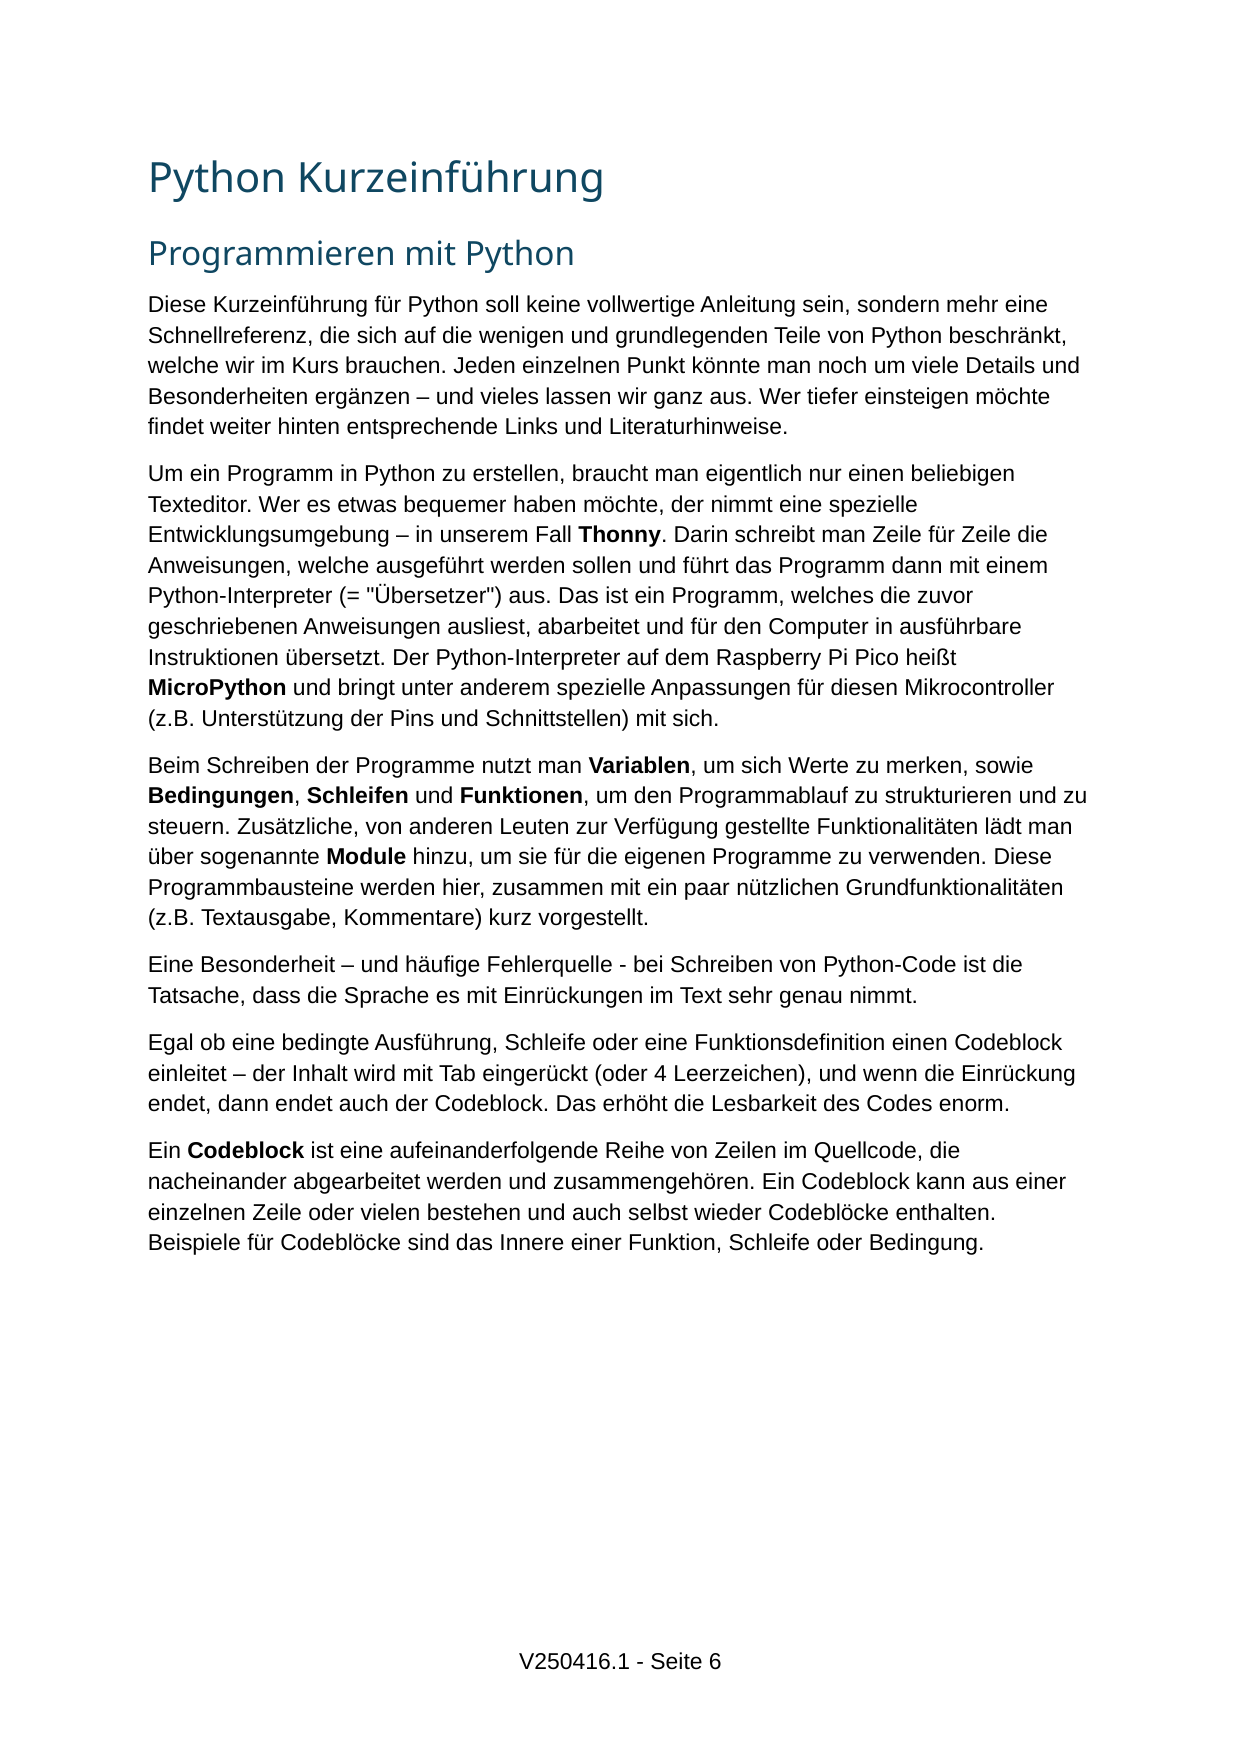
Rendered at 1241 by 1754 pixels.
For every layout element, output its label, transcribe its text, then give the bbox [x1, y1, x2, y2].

text Diese Kurzeinführung für Python soll keine vollwertige Anleitung sein, sondern mehr eine Schnellreferenz, die sich auf die wenigen und grundlegenden Teile von Python beschränkt, welche wir im Kurs brauchen. Jeden einzelnen Punkt könnte man noch um viele Details und Besonderheiten ergänzen – und vieles lassen wir ganz aus. Wer tiefer einsteigen möchte findet weiter hinten entsprechende Links und Literaturhinweise. [148, 291, 1093, 439]
text Egal ob eine bedingte Ausführung, Schleife oder eine Funktionsdefinition einen Codeblock einleitet – der Inhalt wird mit Tab eingerückt (oder 4 Leerzeichen), und wenn die Einrückung endet, dann endet auch der Codeblock. Das erhöht die Lesbarkeit des Codes enorm. [148, 1029, 1093, 1117]
text Eine Besonderheit – und häufige Fehlerquelle - bei Schreiben von Python-Code ist die Tatsache, dass die Sprache es mit Einrückungen im Text sehr genau nimmt. [148, 951, 1093, 1008]
text Beim Schreiben der Programme nutzt man Variablen, um sich Werte zu merken, sowie Bedingungen, Schleifen und Funktionen, um den Programmablauf zu strukturieren und zu steuern. Zusätzliche, von anderen Leuten zur Verfügung gestellte Funktionalitäten lädt man über sogenannte Module hinzu, um sie für die eigenen Programme zu verwenden. Diese Programmbausteine werden hier, zusammen mit ein paar nützlichen Grundfunktionalitäten (z.B. Textausgabe, Kommentare) kurz vorgestellt. [148, 752, 1093, 931]
text Ein Codeblock ist eine aufeinanderfolgende Reihe von Zeilen im Quellcode, die nacheinander abgearbeitet werden und zusammengehören. Ein Codeblock kann aus einer einzelnen Zeile oder vielen bestehen und auch selbst wieder Codeblöcke enthalten. Beispiele für Codeblöcke sind das Innere einer Funktion, Schleife oder Bedingung. [148, 1137, 1093, 1255]
text Um ein Programm in Python zu erstellen, braucht man eigentlich nur einen beliebigen Texteditor. Wer es etwas bequemer haben möchte, der nimmt eine spezielle Entwicklungsumgebung – in unserem Fall Thonny. Darin schreibt man Zeile für Zeile die Anweisungen, welche ausgeführt werden sollen und führt das Programm dann mit einem Python-Interpreter (= "Übersetzer") aus. Das ist ein Programm, welches die zuvor geschriebenen Anweisungen ausliest, abarbeitet und für den Computer in ausführbare Instruktionen übersetzt. Der Python-Interpreter auf dem Raspberry Pi Pico heißt MicroPython und bringt unter anderem spezielle Anpassungen für diesen Mikrocontroller (z.B. Unterstützung der Pins und Schnittstellen) mit sich. [148, 460, 1093, 731]
subtitle Python Kurzeinführung [148, 148, 1093, 204]
subtitle Programmieren mit Python [148, 230, 1093, 276]
